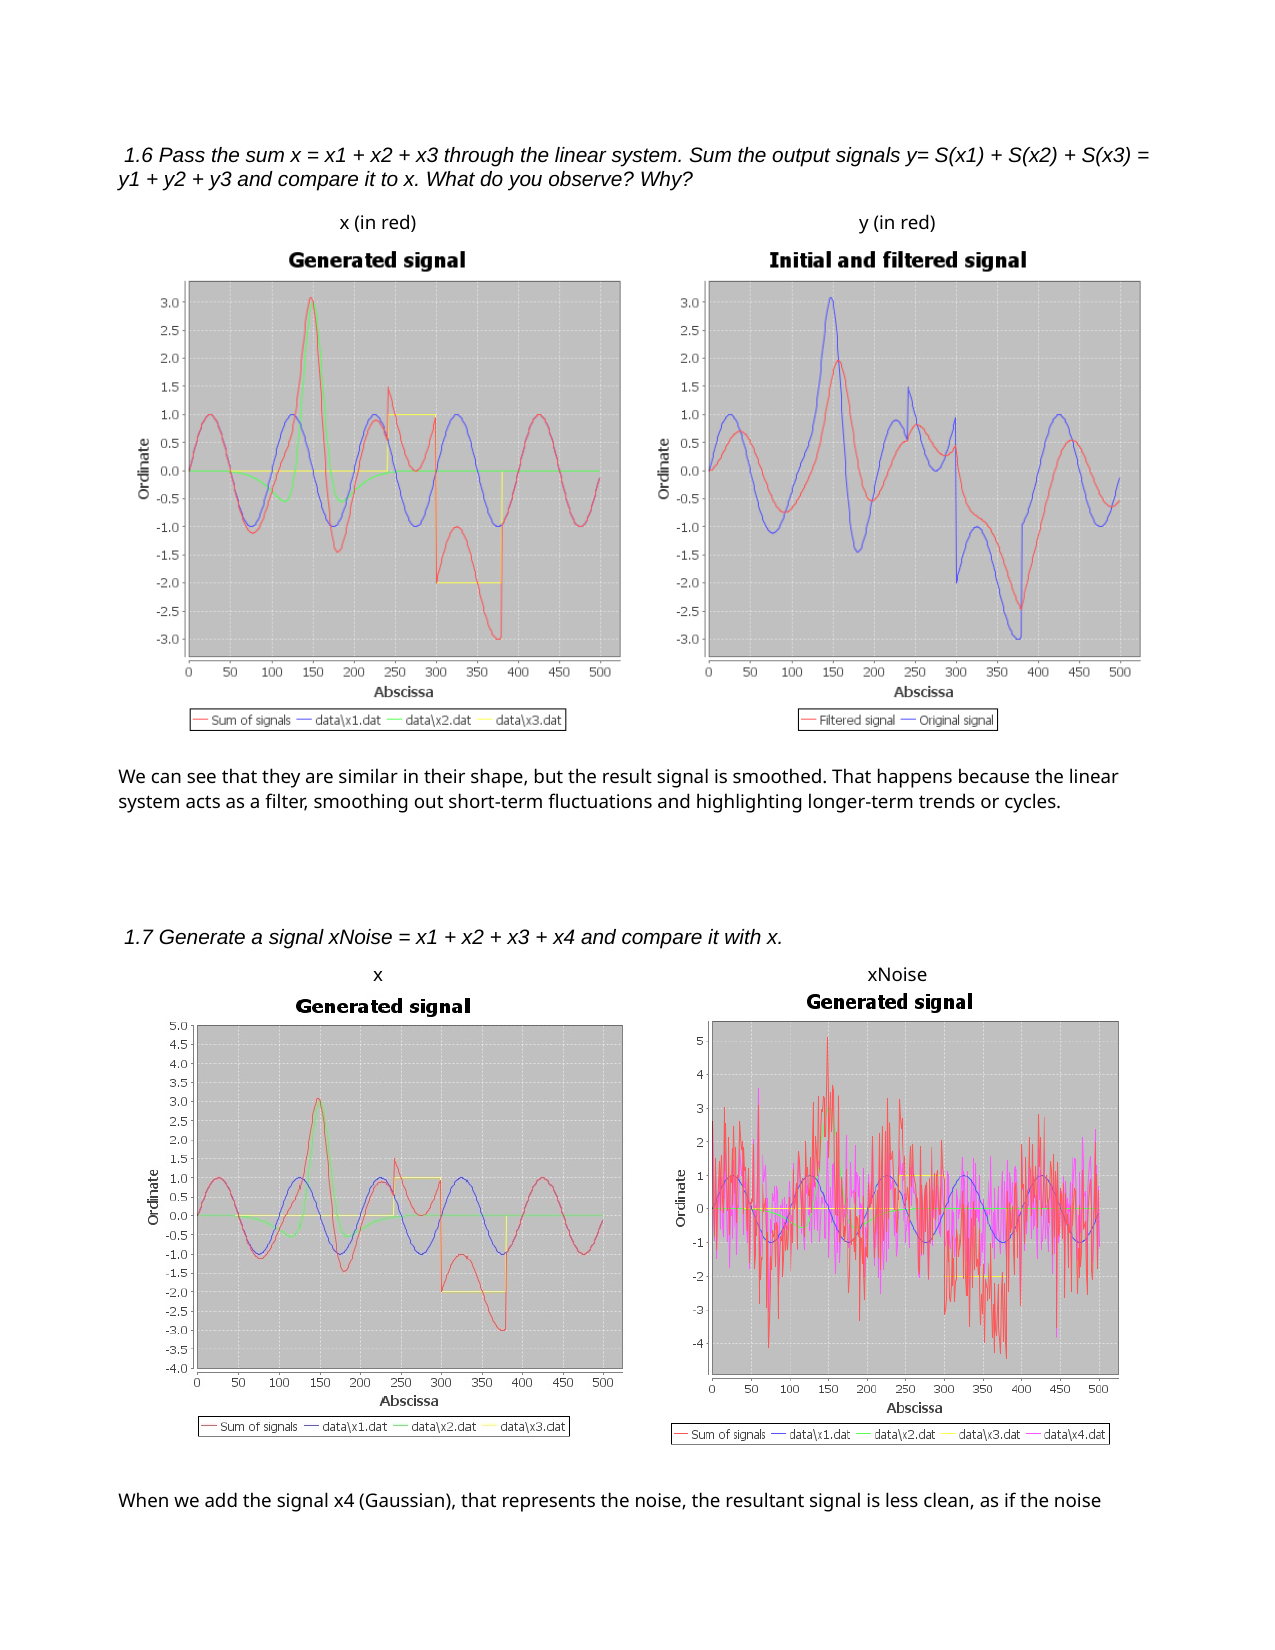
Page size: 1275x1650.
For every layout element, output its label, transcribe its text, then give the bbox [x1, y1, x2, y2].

picture [123, 246, 632, 732]
picture [643, 246, 1152, 732]
text We can see that they are similar in their shape, but the result signal is smoothed. That happens because the linear system acts as a filter, smoothing out short-term fluctuations and highlighting longer-term trends or cycles. [118, 763, 1157, 814]
table_header y (in red) [638, 204, 1157, 241]
picture [133, 993, 635, 1437]
table_header Pass the sum x = x1 + x2 + x3 through the linear system. Sum the output signals y= S(x1) + S(x2) + S(x3) = y1 + y2 + y3 and compare it to x. What do you observe? Why? [118, 118, 1157, 203]
table_cell xNoise [637, 962, 1157, 1444]
table_cell [638, 241, 1157, 763]
table_cell x [118, 962, 637, 1488]
table_header x (in red) [118, 204, 637, 241]
table_header Generate a signal xNoise = x1 + x2 + x3 + x4 and compare it with x. [118, 900, 1157, 962]
table_cell [118, 241, 637, 763]
picture [650, 988, 1128, 1445]
table_cell [637, 1445, 1157, 1488]
table_cell When we add the signal x4 (Gaussian), that represents the noise, the resultant signal is less clean, as if the noise [118, 1488, 1157, 1513]
